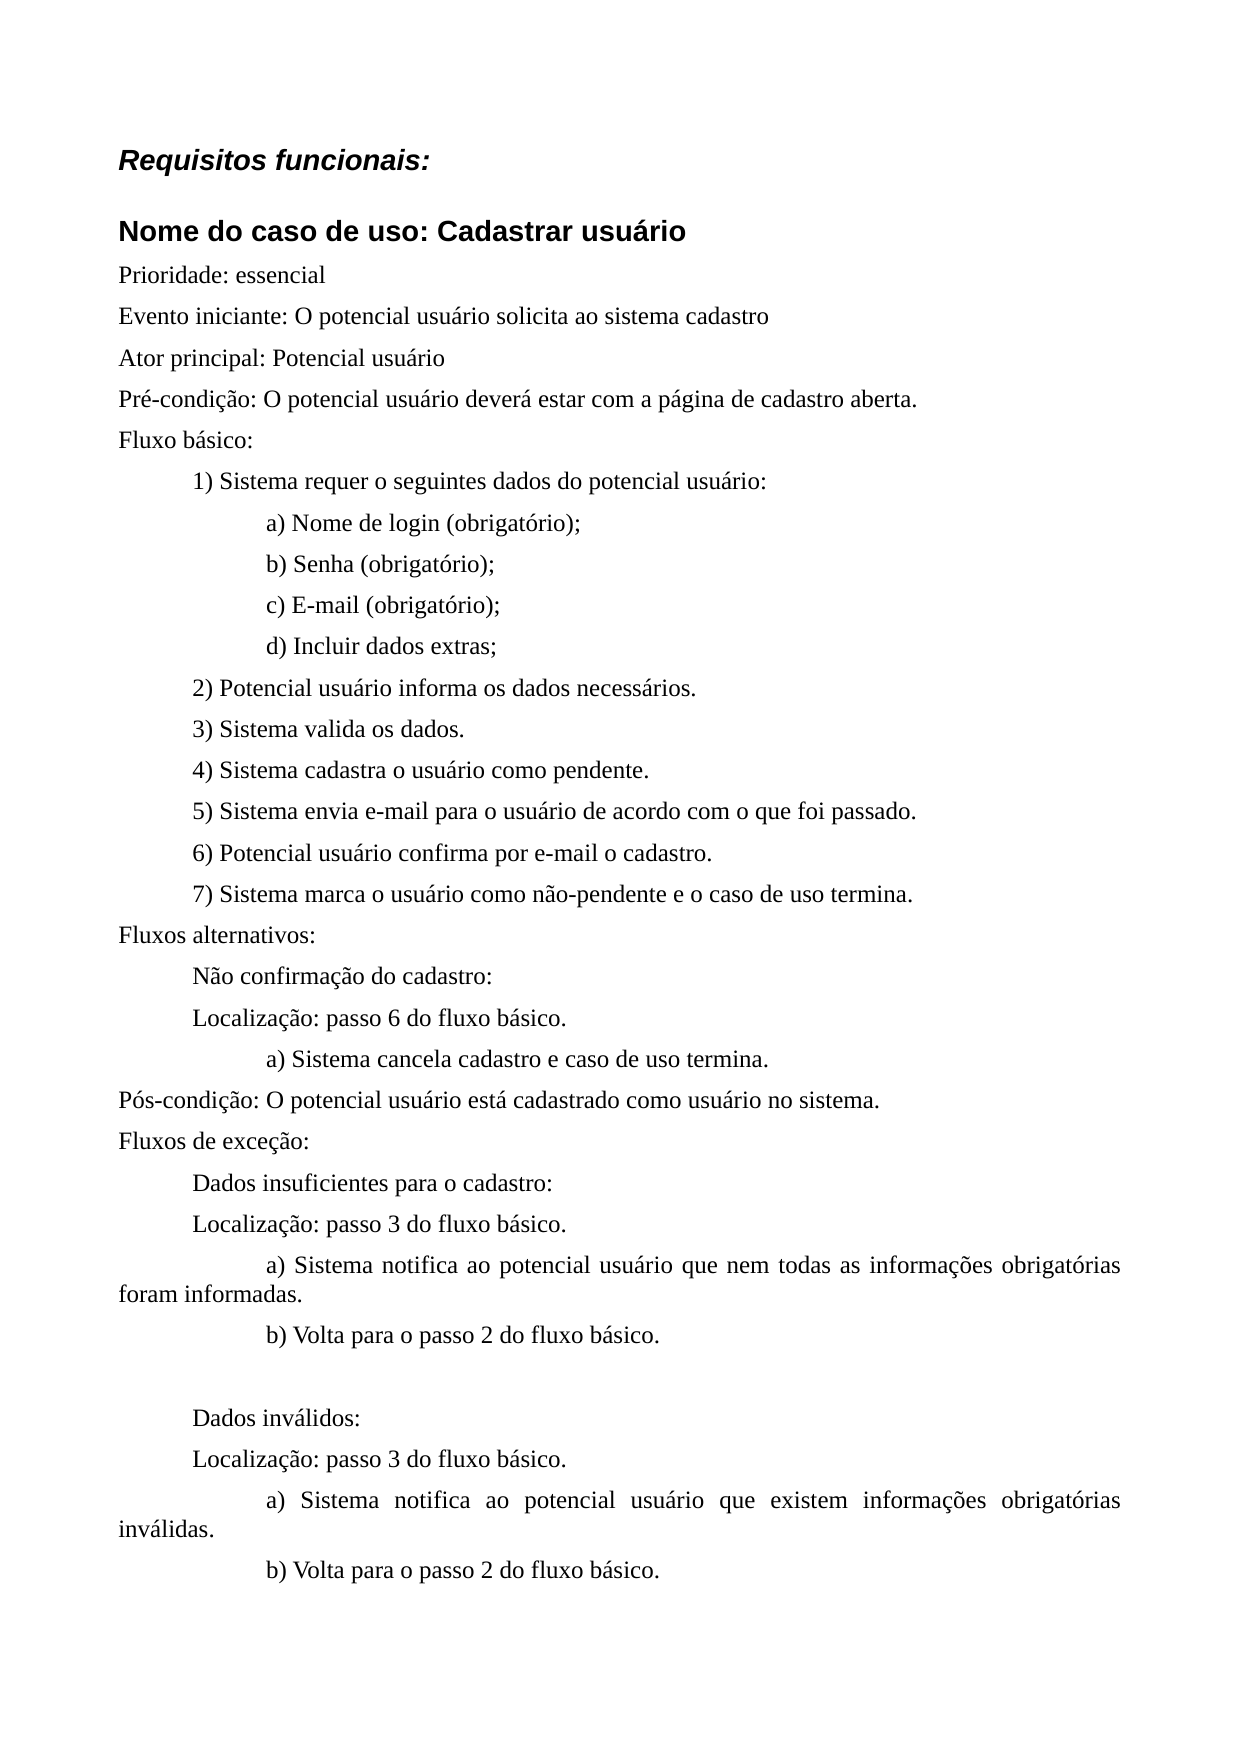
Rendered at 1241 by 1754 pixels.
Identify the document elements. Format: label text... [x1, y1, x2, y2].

subtitle Requisitos funcionais: [118, 143, 1122, 177]
text Não confirmação do cadastro: [118, 961, 1122, 990]
text Localização: passo 6 do fluxo básico. [118, 1003, 1122, 1031]
text a) Sistema notifica ao potencial usuário que nem todas as informações obrigatórias foram informadas. [118, 1250, 1122, 1308]
text 3) Sistema valida os dados. [118, 714, 1122, 743]
text a) Sistema cancela cadastro e caso de uso termina. [118, 1044, 1122, 1073]
text 7) Sistema marca o usuário como não-pendente e o caso de uso termina. [118, 879, 1122, 908]
text Localização: passo 3 do fluxo básico. [118, 1444, 1122, 1473]
text 2) Potencial usuário informa os dados necessários. [118, 673, 1122, 701]
text b) Senha (obrigatório); [118, 549, 1122, 578]
text d) Incluir dados extras; [118, 631, 1122, 660]
text Pós-condição: O potencial usuário está cadastrado como usuário no sistema. [118, 1085, 1122, 1114]
text b) Volta para o passo 2 do fluxo básico. [118, 1555, 1122, 1584]
text Fluxo básico: [118, 425, 1122, 454]
text Localização: passo 3 do fluxo básico. [118, 1209, 1122, 1238]
text 4) Sistema cadastra o usuário como pendente. [118, 755, 1122, 784]
text Evento iniciante: O potencial usuário solicita ao sistema cadastro [118, 301, 1122, 330]
text Dados inválidos: [118, 1403, 1122, 1431]
text Pré-condição: O potencial usuário deverá estar com a página de cadastro aberta. [118, 384, 1122, 413]
text c) E-mail (obrigatório); [118, 590, 1122, 619]
text Fluxos alternativos: [118, 920, 1122, 949]
text Fluxos de exceção: [118, 1126, 1122, 1155]
text Dados insuficientes para o cadastro: [118, 1168, 1122, 1196]
text 1) Sistema requer o seguintes dados do potencial usuário: [118, 466, 1122, 495]
text 6) Potencial usuário confirma por e-mail o cadastro. [118, 838, 1122, 866]
text b) Volta para o passo 2 do fluxo básico. [118, 1320, 1122, 1349]
text a) Nome de login (obrigatório); [118, 508, 1122, 536]
text Ator principal: Potencial usuário [118, 343, 1122, 371]
text a) Sistema notifica ao potencial usuário que existem informações obrigatórias inválidas. [118, 1485, 1122, 1543]
subtitle Nome do caso de uso: Cadastrar usuário [118, 214, 1122, 248]
text 5) Sistema envia e-mail para o usuário de acordo com o que foi passado. [118, 796, 1122, 825]
text Prioridade: essencial [118, 260, 1122, 289]
